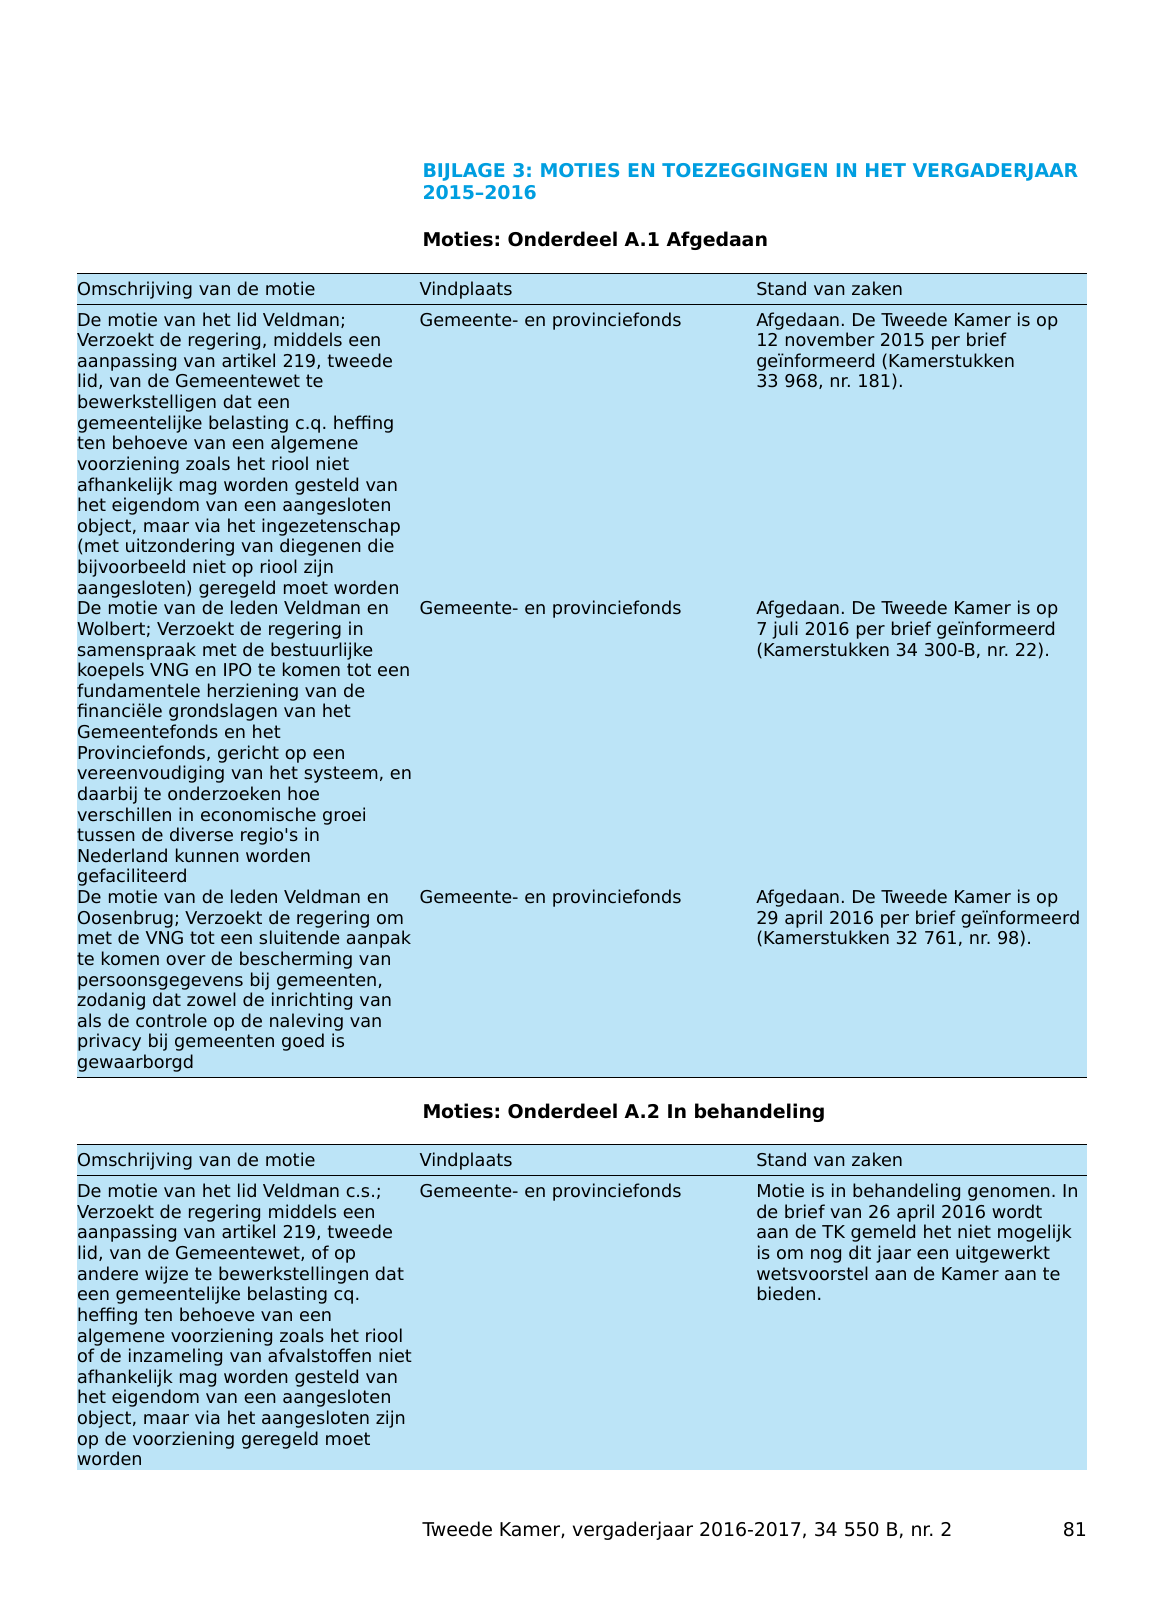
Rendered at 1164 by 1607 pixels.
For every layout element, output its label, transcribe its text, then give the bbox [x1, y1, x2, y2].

table_cell Gemeente- en provinciefonds [413, 887, 750, 1077]
table_cell De motie van de leden Veldman en Wolbert; Verzoekt de regering in samenspraak met de bestuurlijke koepels VNG en IPO te komen tot een fundamentele herziening van de financiële grondslagen van het Gemeentefonds en het Provinciefonds, gericht op een vereenvoudiging van het systeem, en daarbij te onderzoeken hoe verschillen in economische groei tussen de diverse regio's in Nederland kunnen worden gefaciliteerd [77, 598, 413, 887]
table_cell Afgedaan. De Tweede Kamer is op 12 november 2015 per brief geïnformeerd (Kamerstukken 33 968, nr. 181). [750, 305, 1087, 598]
table_cell De motie van het lid Veldman; Verzoekt de regering, middels een aanpassing van artikel 219, tweede lid, van de Gemeentewet te bewerkstelligen dat een gemeentelijke belasting c.q. heffing ten behoeve van een algemene voorziening zoals het riool niet afhankelijk mag worden gesteld van het eigendom van een aangesloten object, maar via het ingezetenschap (met uitzondering van diegenen die bijvoorbeeld niet op riool zijn aangesloten) geregeld moet worden [77, 305, 413, 598]
table_cell Gemeente- en provinciefonds [413, 1176, 750, 1470]
table_cell Gemeente- en provinciefonds [413, 598, 750, 887]
table_header Omschrijving van de motie [77, 1145, 413, 1175]
table_header Omschrijving van de motie [77, 274, 413, 304]
table_cell De motie van de leden Veldman en Oosenbrug; Verzoekt de regering om met de VNG tot een sluitende aanpak te komen over de bescherming van persoonsgegevens bij gemeenten, zodanig dat zowel de inrichting van als de controle op de naleving van privacy bij gemeenten goed is gewaarborgd [77, 887, 413, 1077]
subtitle Moties: Onderdeel A.1 Afgedaan [422, 229, 1087, 251]
table_cell Afgedaan. De Tweede Kamer is op 29 april 2016 per brief geïnformeerd (Kamerstukken 32 761, nr. 98). [750, 887, 1087, 1077]
table_header Vindplaats [413, 274, 750, 304]
table_header Stand van zaken [750, 274, 1087, 304]
table_cell De motie van het lid Veldman c.s.; Verzoekt de regering middels een aanpassing van artikel 219, tweede lid, van de Gemeentewet, of op andere wijze te bewerkstellingen dat een gemeentelijke belasting cq. heffing ten behoeve van een algemene voorziening zoals het riool of de inzameling van afvalstoffen niet afhankelijk mag worden gesteld van het eigendom van een aangesloten object, maar via het aangesloten zijn op de voorziening geregeld moet worden [77, 1176, 413, 1470]
table_cell Motie is in behandeling genomen. In de brief van 26 april 2016 wordt aan de TK gemeld het niet mogelijk is om nog dit jaar een uitgewerkt wetsvoorstel aan de Kamer aan te bieden. [750, 1176, 1087, 1470]
table_cell Afgedaan. De Tweede Kamer is op 7 juli 2016 per brief geïnformeerd (Kamerstukken 34 300-B, nr. 22). [750, 598, 1087, 887]
table_cell Gemeente- en provinciefonds [413, 305, 750, 598]
table_header Vindplaats [413, 1145, 750, 1175]
table_header Stand van zaken [750, 1145, 1087, 1175]
subtitle Moties: Onderdeel A.2 In behandeling [422, 1101, 1087, 1122]
subtitle BIJLAGE 3: MOTIES EN TOEZEGGINGEN IN HET VERGADERJAAR 2015–2016 [422, 160, 1087, 204]
